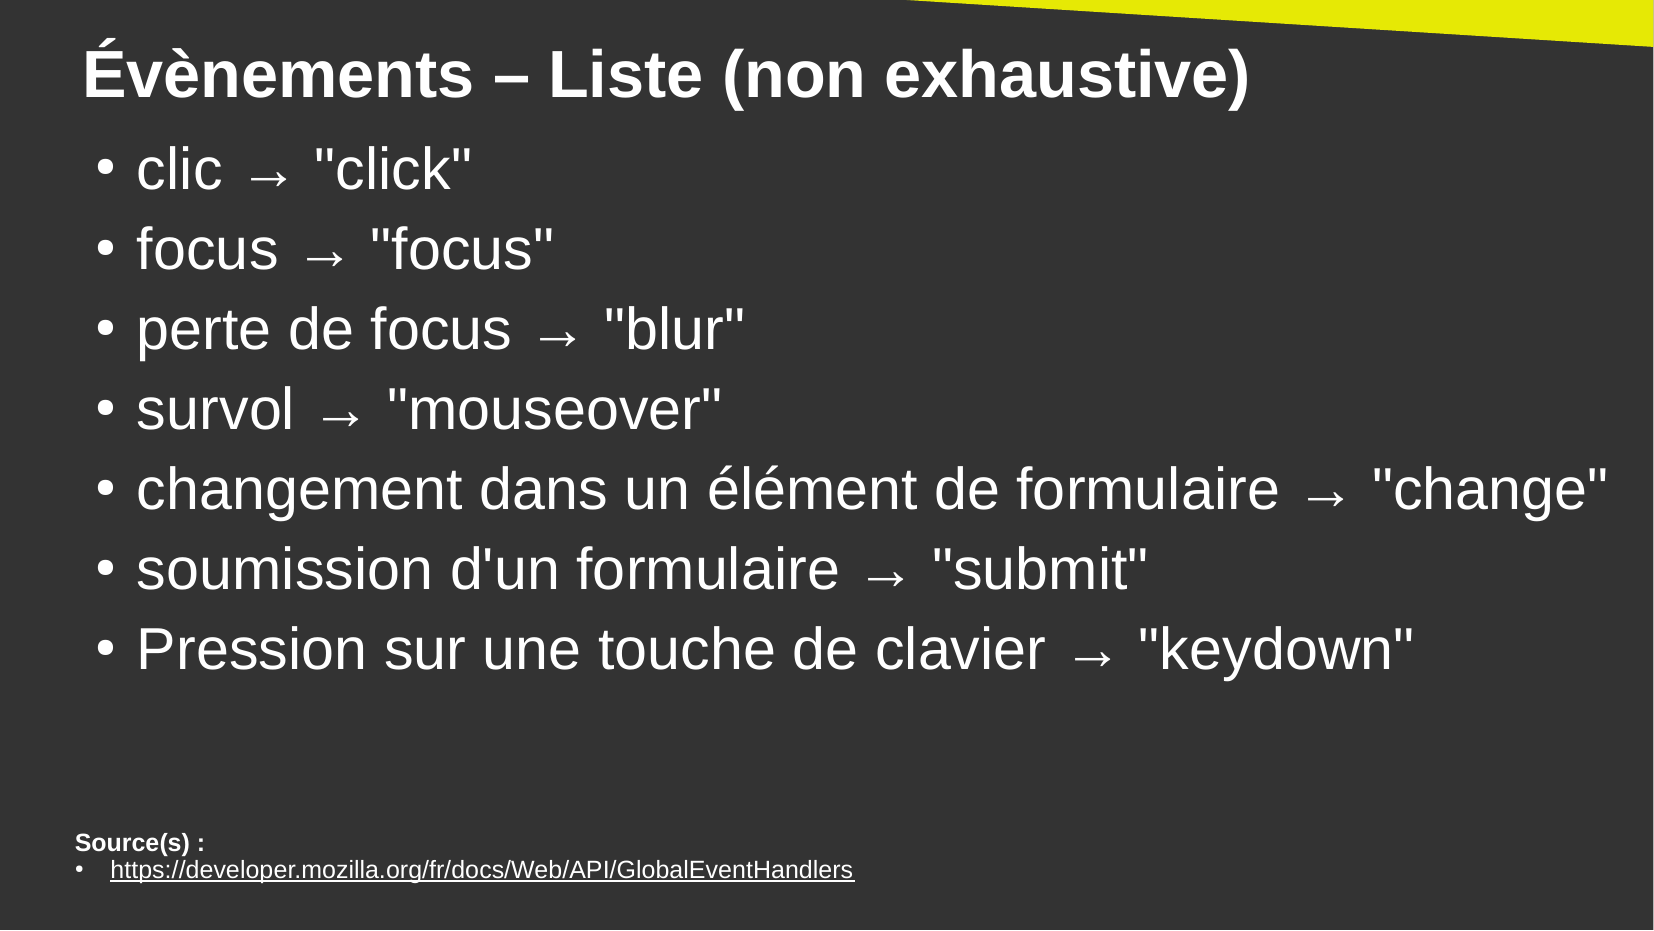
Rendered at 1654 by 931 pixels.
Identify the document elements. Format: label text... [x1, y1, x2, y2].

list clic → "click" focus → "focus" perte de focus → "blur" survol → "mouseover" changement dans un élément de formulaire → "change" soumission d'un formulaire → "submit" Pression sur une touche de clavier → "keydown" [80, 135, 1620, 709]
text_box Source(s) : https://developer.mozilla.org/fr/docs/Web/API/GlobalEventHandlers [60, 820, 1583, 920]
text_box [906, 0, 1654, 47]
title Évènements – Liste (non exhaustive) [82, 37, 1571, 114]
